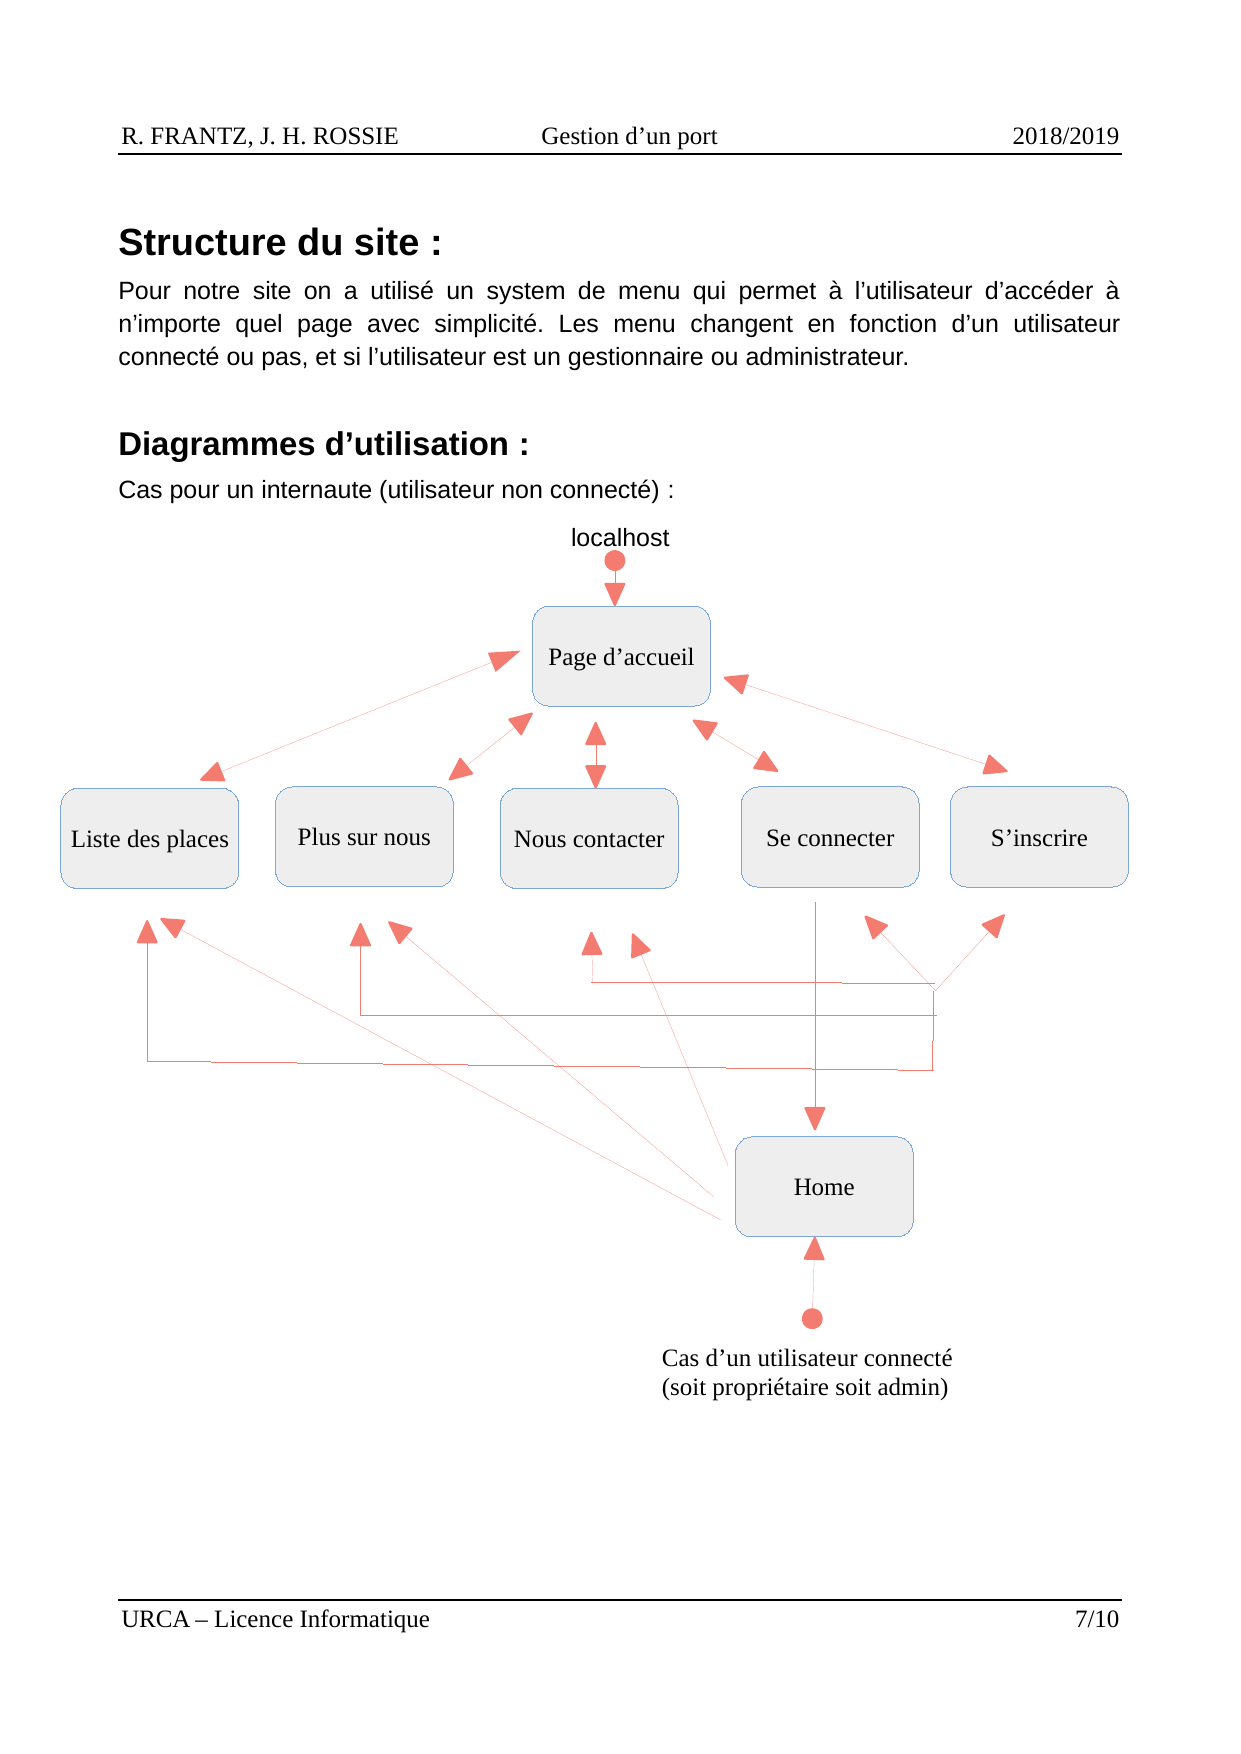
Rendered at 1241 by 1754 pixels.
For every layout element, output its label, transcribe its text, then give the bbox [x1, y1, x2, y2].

text Pour notre site on a utilisé un system de menu qui permet à l’utilisateur d’accéder à n’importe quel page avec simplicité. Les menu changent en fonction d’un utilisateur connecté ou pas, et si l’utilisateur est un gestionnaire ou administrateur. [118, 276, 1122, 371]
subtitle Diagrammes d’utilisation : [118, 425, 1122, 463]
subtitle Structure du site : [118, 220, 1122, 263]
text localhost [118, 523, 1122, 551]
text Cas pour un internaute (utilisateur non connecté) : [118, 475, 1122, 504]
